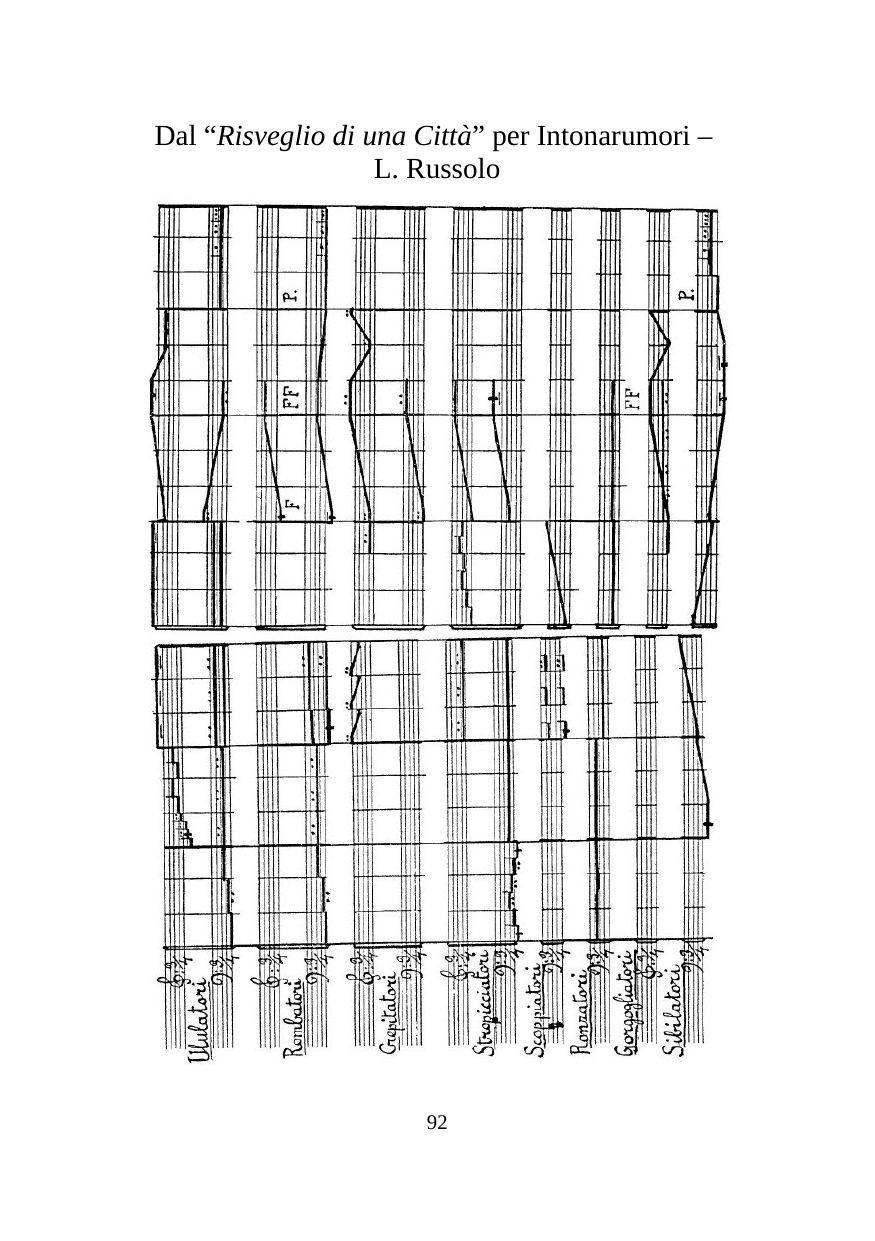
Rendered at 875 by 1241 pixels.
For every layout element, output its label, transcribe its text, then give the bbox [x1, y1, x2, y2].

picture [141, 197, 733, 1077]
text Dal “Risveglio di una Città” per Intonarumori – L. Russolo [106, 118, 768, 185]
